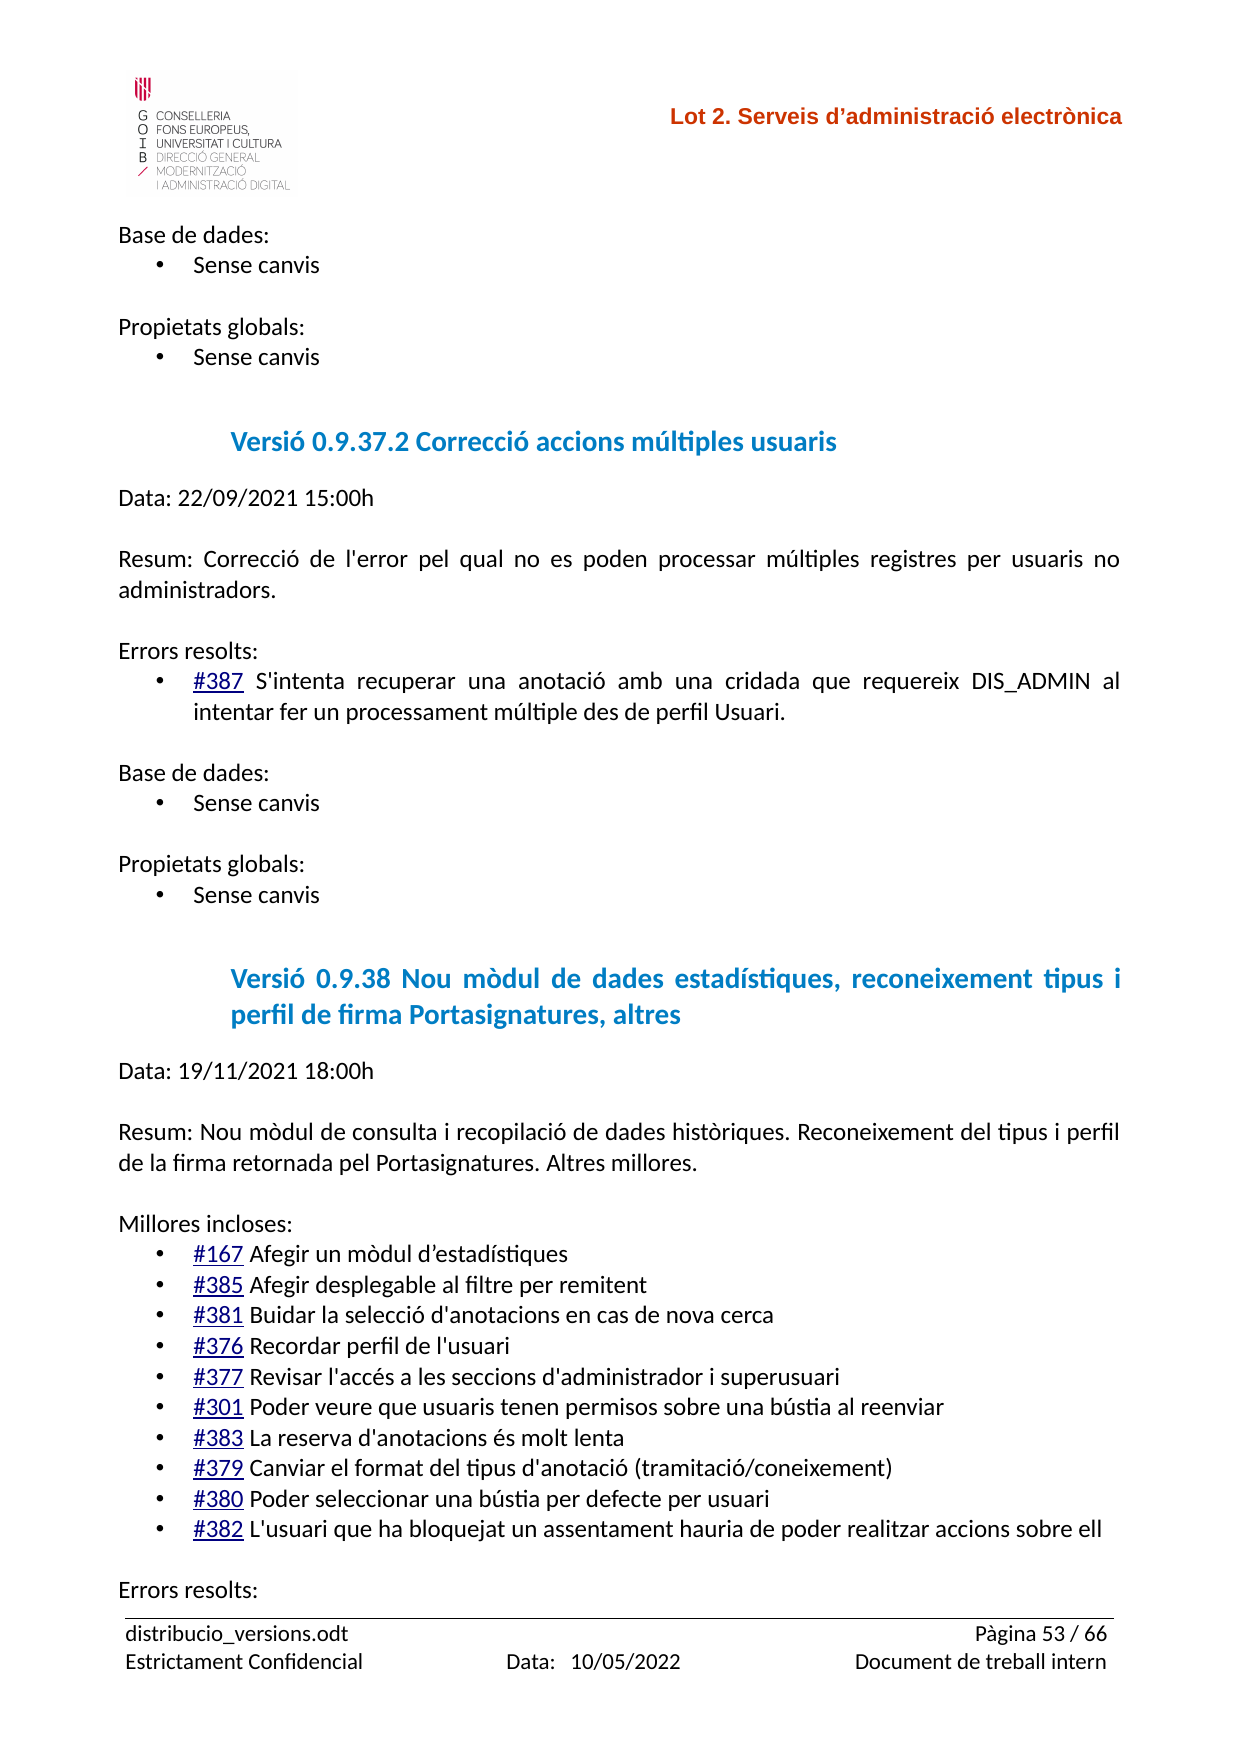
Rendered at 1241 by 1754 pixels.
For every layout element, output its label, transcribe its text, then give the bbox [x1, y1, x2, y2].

text Resum: Correcció de l'error pel qual no es poden processar múltiples registres per usuaris no administradors. [118, 543, 1122, 604]
picture [126, 70, 299, 197]
text Propietats globals: [118, 311, 1122, 341]
list #379 Canviar el format del tipus d'anotació (tramitació/coneixement) [156, 1452, 1122, 1483]
subtitle Versió 0.9.38 Nou mòdul de dades estadístiques, reconeixement tipus i perfil de firma Portasignatures, altres [153, 961, 1122, 1032]
text Base de dades: [118, 219, 1122, 250]
list #376 Recordar perfil de l'usuari [156, 1330, 1122, 1361]
list #387 S'intenta recuperar una anotació amb una cridada que requereix DIS_ADMIN al intentar fer un processament múltiple des de perfil Usuari. [156, 665, 1122, 726]
list Sense canvis [156, 879, 1122, 909]
text Base de dades: [118, 757, 1122, 787]
list Sense canvis [156, 787, 1122, 818]
text Data: 22/09/2021 15:00h [118, 482, 1122, 513]
list #385 Afegir desplegable al filtre per remitent [156, 1269, 1122, 1300]
text Data: 19/11/2021 18:00h [118, 1056, 1122, 1086]
list #301 Poder veure que usuaris tenen permisos sobre una bústia al reenviar [156, 1391, 1122, 1422]
list #377 Revisar l'accés a les seccions d'administrador i superusuari [156, 1361, 1122, 1391]
list #380 Poder seleccionar una bústia per defecte per usuari [156, 1483, 1122, 1513]
list Sense canvis [156, 250, 1122, 280]
list #167 Afegir un mòdul d’estadístiques [156, 1239, 1122, 1269]
list #382 L'usuari que ha bloquejat un assentament hauria de poder realitzar accions sobre ell [156, 1513, 1122, 1544]
text Errors resolts: [118, 635, 1122, 665]
list #381 Buidar la selecció d'anotacions en cas de nova cerca [156, 1300, 1122, 1330]
list #383 La reserva d'anotacions és molt lenta [156, 1422, 1122, 1452]
text Propietats globals: [118, 848, 1122, 879]
subtitle Versió 0.9.37.2 Correcció accions múltiples usuaris [153, 423, 1122, 458]
list Sense canvis [156, 341, 1122, 372]
text Millores incloses: [118, 1208, 1122, 1239]
text Resum: Nou mòdul de consulta i recopilació de dades històriques. Reconeixement del tipus i perfil de la firma retornada pel Portasignatures. Altres millores. [118, 1117, 1122, 1178]
text Errors resolts: [118, 1574, 1122, 1605]
